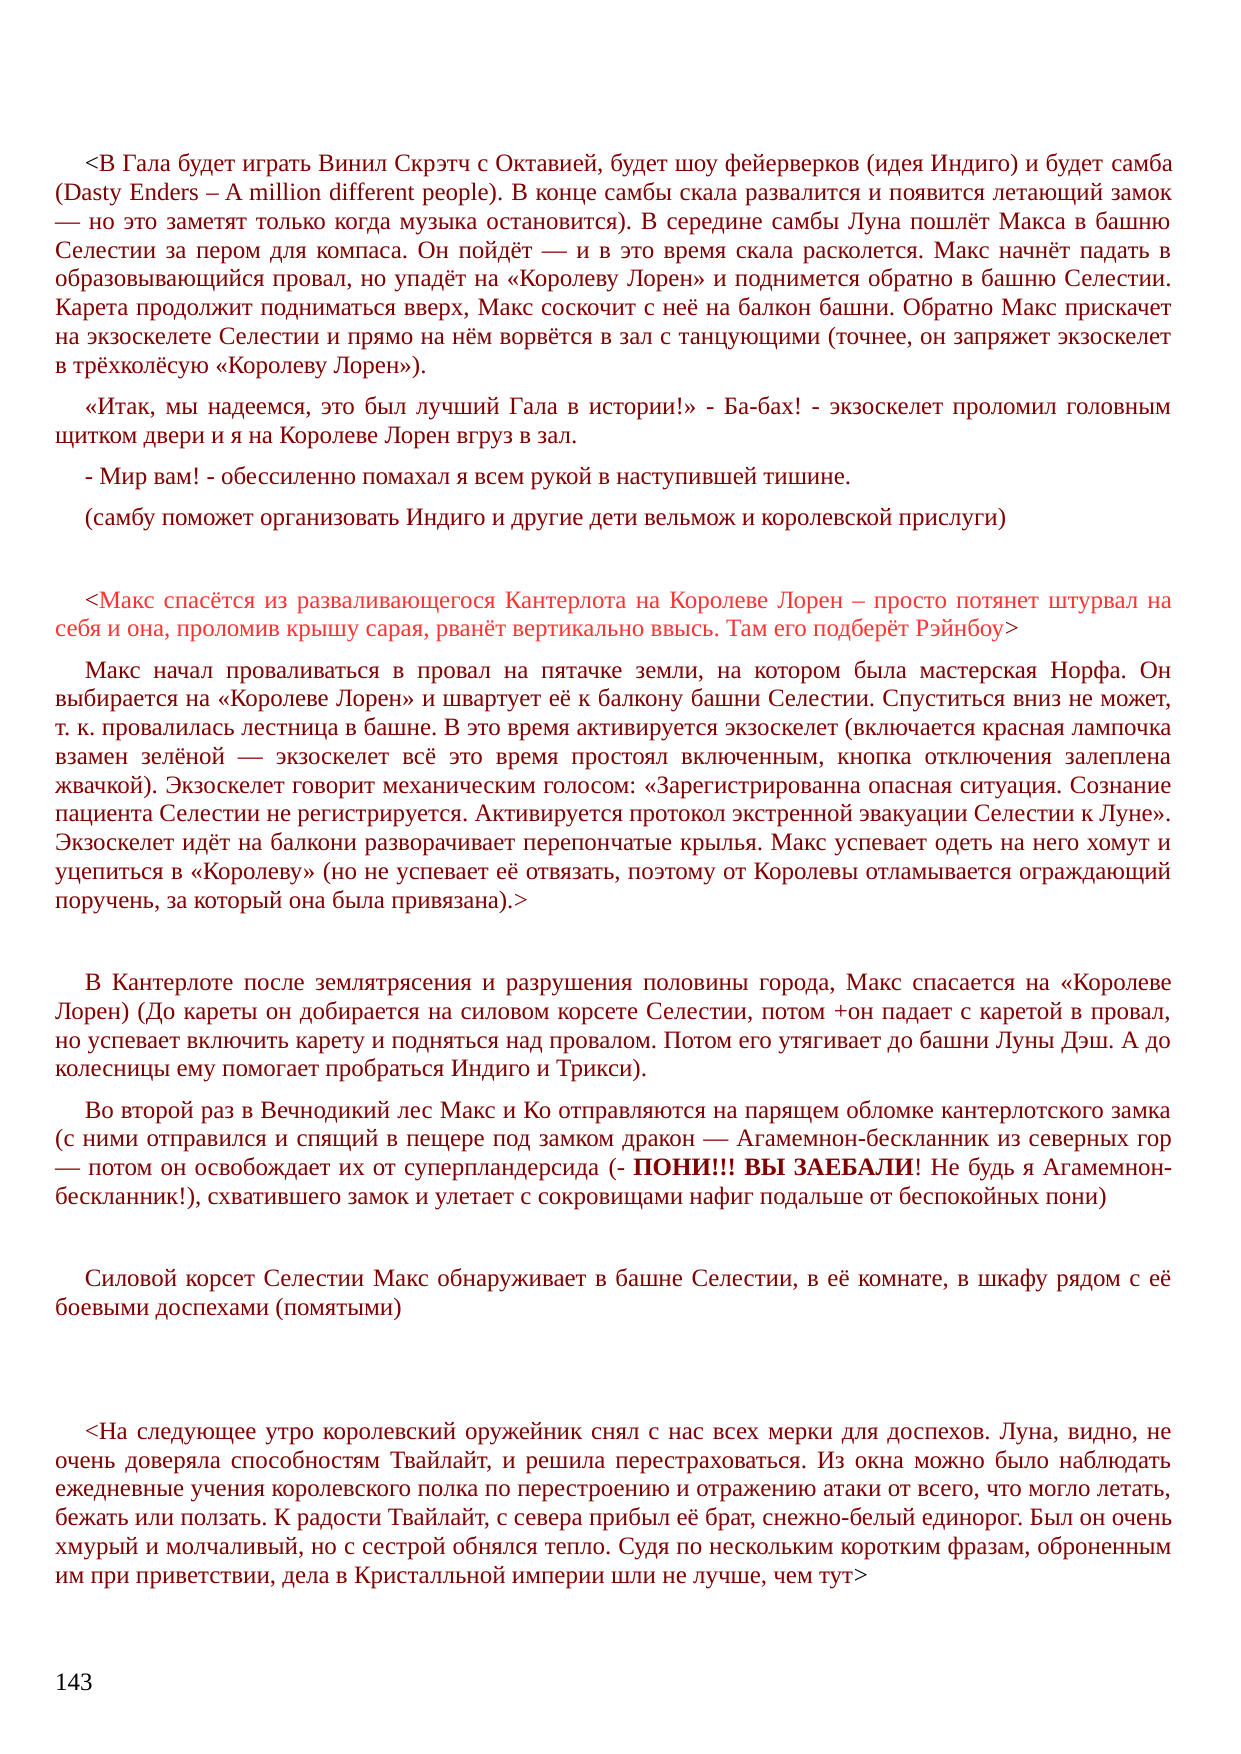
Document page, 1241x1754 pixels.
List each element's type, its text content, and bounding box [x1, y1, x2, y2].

text (самбу поможет организовать Индиго и другие дети вельмож и королевской прислуги) [55, 502, 1173, 531]
text <Макс спасётся из разваливающегося Кантерлота на Королеве Лорен – просто потянет штурвал на себя и она, проломив крышу сарая, рванёт вертикально ввысь. Там его подберёт Рэйнбоу> [55, 585, 1173, 642]
text Макс начал проваливаться в провал на пятачке земли, на котором была мастерская Норфа. Он выбирается на «Королеве Лорен» и швартует её к балкону башни Селестии. Спуститься вниз не может, т. к. провалилась лестница в башне. В это время активируется экзоскелет (включается красная лампочка взамен зелёной — экзоскелет всё это время простоял включенным, кнопка отключения залеплена жвачкой). Экзоскелет говорит механическим голосом: «Зарегистрированна опасная ситуация. Сознание пациента Селестии не регистрируется. Активируется протокол экстренной эвакуации Селестии к Луне». Экзоскелет идёт на балкони разворачивает перепончатые крылья. Макс успевает одеть на него хомут и уцепиться в «Королеву» (но не успевает её отвязать, поэтому от Королевы отламывается ограждающий поручень, за который она была привязана).> [55, 655, 1173, 913]
text <В Гала будет играть Винил Скрэтч с Октавией, будет шоу фейерверков (идея Индиго) и будет cамба (Dasty Enders – A million different people). В конце самбы скала развалится и появится летающий замок — но это заметят только когда музыка остановится). В середине самбы Луна пошлёт Макса в башню Селестии за пером для компаса. Он пойдёт — и в это время скала расколется. Макс начнёт падать в образовывающийся провал, но упадёт на «Королеву Лорен» и поднимется обратно в башню Селестии. Карета продолжит подниматься вверх, Макс соскочит с неё на балкон башни. Обратно Макс прискачет на экзоскелете Селестии и прямо на нём ворвётся в зал с танцующими (точнее, он запряжет экзоскелет в трёхколёсую «Королеву Лорен»). [55, 148, 1173, 378]
text «Итак, мы надеемся, это был лучший Гала в истории!» - Ба-бах! - экзоскелет проломил головным щитком двери и я на Королеве Лорен вгруз в зал. [55, 391, 1173, 448]
text Силовой корсет Селестии Макс обнаруживает в башне Селестии, в её комнате, в шкафу рядом с её боевыми доспехами (помятыми) [55, 1263, 1173, 1321]
text В Кантерлоте после землятрясения и разрушения половины города, Макс спасается на «Королеве Лорен) (До кареты он добирается на силовом корсете Селестии, потом +он падает с каретой в провал, но успевает включить карету и подняться над провалом. Потом его утягивает до башни Луны Дэш. А до колесницы ему помогает пробраться Индиго и Трикси). [55, 967, 1173, 1082]
text <На следующее утро королевский оружейник снял с нас всех мерки для доспехов. Луна, видно, не очень доверяла способностям Твайлайт, и решила перестраховаться. Из окна можно было наблюдать ежедневные учения королевского полка по перестроению и отражению атаки от всего, что могло летать, бежать или ползать. К радости Твайлайт, с севера прибыл её брат, снежно-белый единорог. Был он очень хмурый и молчаливый, но с сестрой обнялся тепло. Судя по нескольким коротким фразам, оброненным им при приветствии, дела в Кристалльной империи шли не лучше, чем тут> [55, 1416, 1173, 1588]
text - Мир вам! - обессиленно помахал я всем рукой в наступившей тишине. [55, 461, 1173, 490]
text Во второй раз в Вечнодикий лес Макс и Ко отправляются на парящем обломке кантерлотского замка (с ними отправился и спящий в пещере под замком дракон — Агамемнон-бескланник из северных гор — потом он освобождает их от суперпландерсида (- ПОНИ!!! ВЫ ЗАЕБАЛИ! Не будь я Агамемнон-бескланник!), схватившего замок и улетает с сокровищами нафиг подальше от беспокойных пони) [55, 1095, 1173, 1210]
